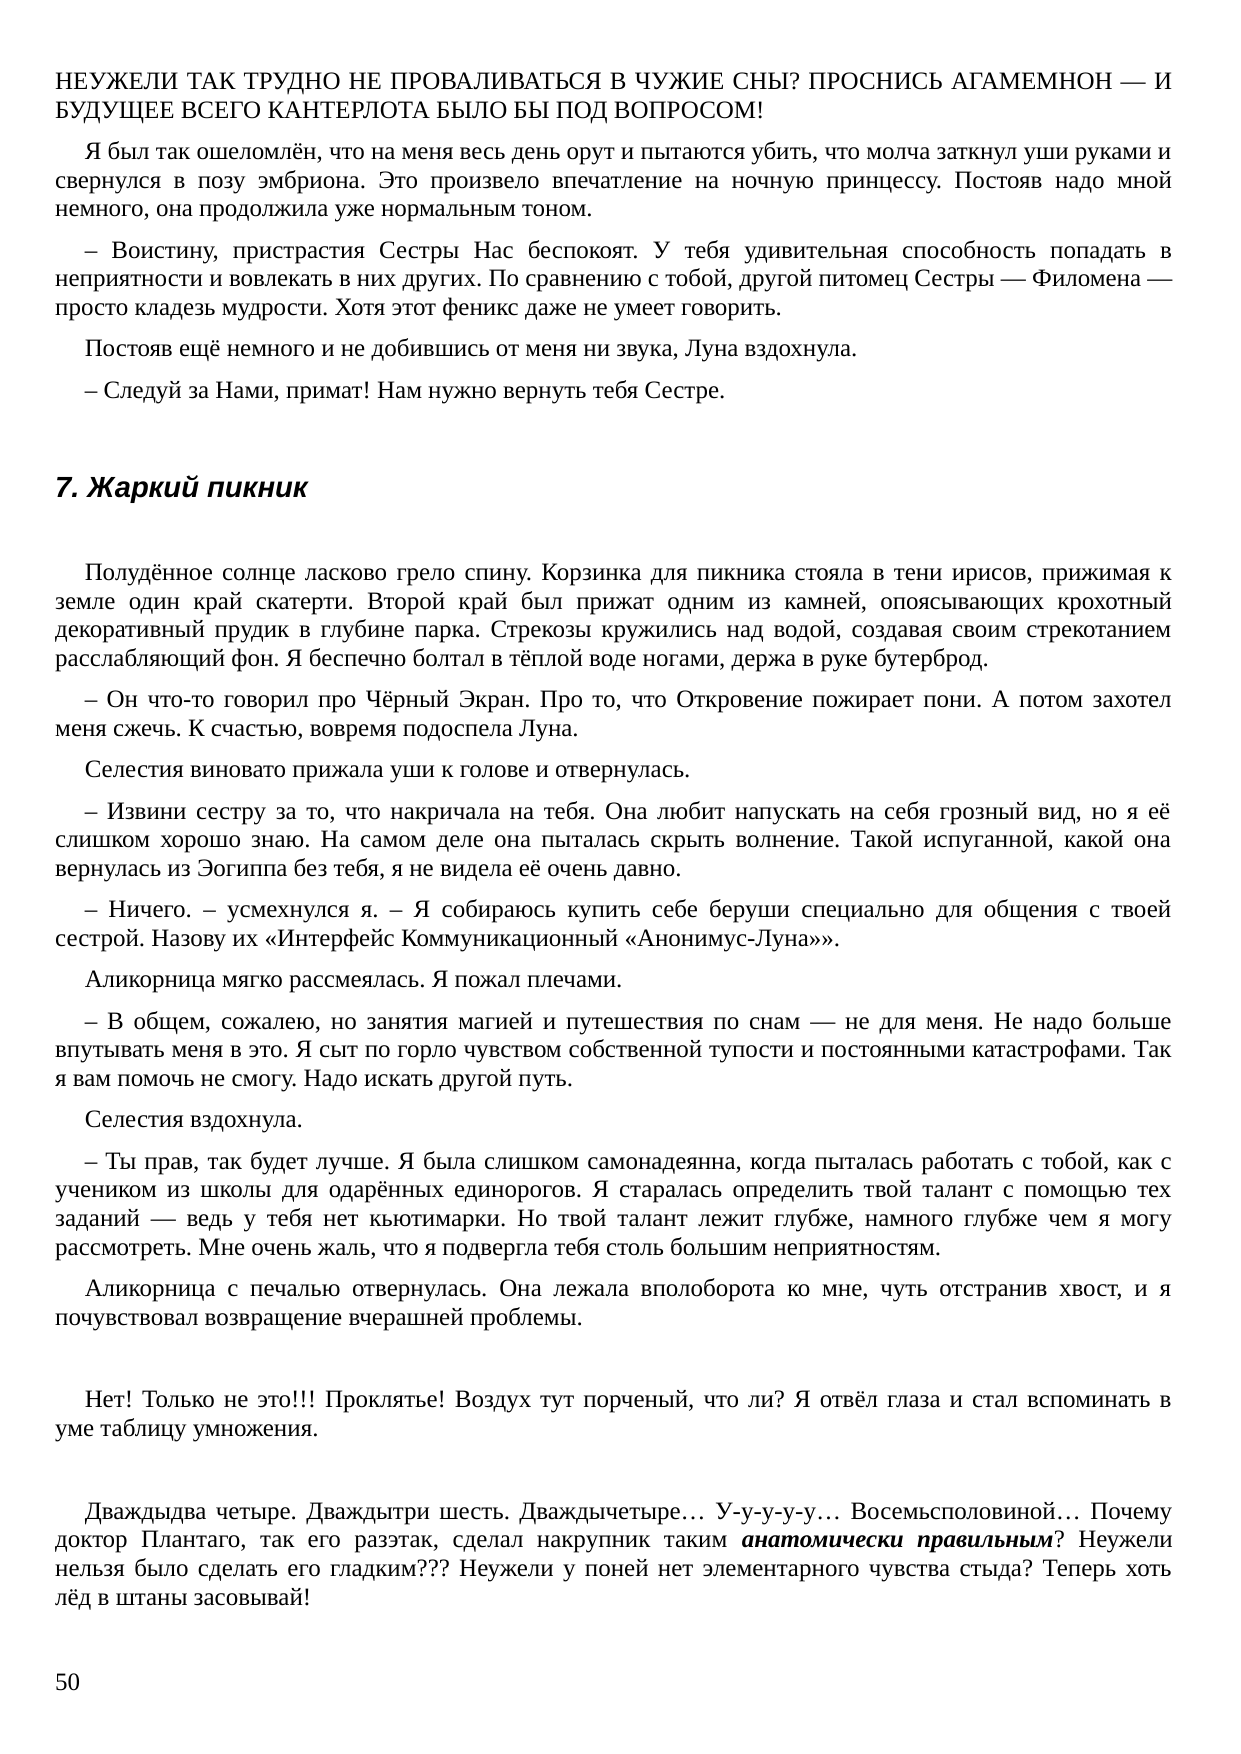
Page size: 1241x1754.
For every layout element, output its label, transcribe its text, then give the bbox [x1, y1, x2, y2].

text – Ты прав, так будет лучше. Я была слишком самонадеянна, когда пыталась работать с тобой, как с учеником из школы для одарённых единорогов. Я старалась определить твой талант с помощью тех заданий — ведь у тебя нет кьютимарки. Но твой талант лежит глубже, намного глубже чем я могу рассмотреть. Мне очень жаль, что я подвергла тебя столь большим неприятностям. [55, 1146, 1173, 1261]
text Аликорница мягко рассмеялась. Я пожал плечами. [55, 964, 1173, 993]
text Селестия виновато прижала уши к голове и отвернулась. [55, 754, 1173, 783]
text Полудённое солнце ласково грело спину. Корзинка для пикника стояла в тени ирисов, прижимая к земле один край скатерти. Второй край был прижат одним из камней, опоясывающих крохотный декоративный прудик в глубине парка. Стрекозы кружились над водой, создавая своим стрекотанием расслабляющий фон. Я беспечно болтал в тёплой воде ногами, держа в руке бутерброд. [55, 557, 1173, 672]
text – Извини сестру за то, что накричала на тебя. Она любит напускать на себя грозный вид, но я её слишком хорошо знаю. На самом деле она пыталась скрыть волнение. Такой испуганной, какой она вернулась из Эогиппа без тебя, я не видела её очень давно. [55, 796, 1173, 882]
text Дваждыдва четыре. Дваждытри шесть. Дваждычетыре… У-у-у-у-у… Восемьсполовиной… Почему доктор Плантаго, так его разэтак, сделал накрупник таким анатомически правильным? Неужели нельзя было сделать его гладким??? Неужели у поней нет элементарного чувства стыда? Теперь хоть лёд в штаны засовывай! [55, 1496, 1173, 1611]
text Селестия вздохнула. [55, 1104, 1173, 1133]
text – В общем, сожалею, но занятия магией и путешествия по снам — не для меня. Не надо больше впутывать меня в это. Я сыт по горло чувством собственной тупости и постоянными катастрофами. Так я вам помочь не смогу. Надо искать другой путь. [55, 1006, 1173, 1092]
subtitle 7. Жаркий пикник [55, 470, 1173, 503]
text Аликорница с печалью отвернулась. Она лежала вполоборота ко мне, чуть отстранив хвост, и я почувствовал возвращение вчерашней проблемы. [55, 1273, 1173, 1331]
text Я был так ошеломлён, что на меня весь день орут и пытаются убить, что молча заткнул уши руками и свернулся в позу эмбриона. Это произвело впечатление на ночную принцессу. Постояв надо мной немного, она продолжила уже нормальным тоном. [55, 136, 1173, 222]
text НЕУЖЕЛИ ТАК ТРУДНО НЕ ПРОВАЛИВАТЬСЯ В ЧУЖИЕ СНЫ? ПРОСНИСЬ АГАМЕМНОН — И БУДУЩЕЕ ВСЕГО КАНТЕРЛОТА БЫЛО БЫ ПОД ВОПРОСОМ! [55, 66, 1173, 123]
text – Следуй за Нами, примат! Нам нужно вернуть тебя Сестре. [55, 375, 1173, 403]
text Постояв ещё немного и не добившись от меня ни звука, Луна вздохнула. [55, 333, 1173, 362]
text – Он что-то говорил про Чёрный Экран. Про то, что Откровение пожирает пони. А потом захотел меня сжечь. К счастью, вовремя подоспела Луна. [55, 684, 1173, 742]
text – Ничего. – усмехнулся я. – Я собираюсь купить себе беруши специально для общения с твоей сестрой. Назову их «Интерфейс Коммуникационный «Анонимус-Луна»». [55, 894, 1173, 952]
text – Воистину, пристрастия Сестры Нас беспокоят. У тебя удивительная способность попадать в неприятности и вовлекать в них других. По сравнению с тобой, другой питомец Сестры — Филомена — просто кладезь мудрости. Хотя этот феникс даже не умеет говорить. [55, 235, 1173, 321]
text Нет! Только не это!!! Проклятье! Воздух тут порченый, что ли? Я отвёл глаза и стал вспоминать в уме таблицу умножения. [55, 1384, 1173, 1442]
